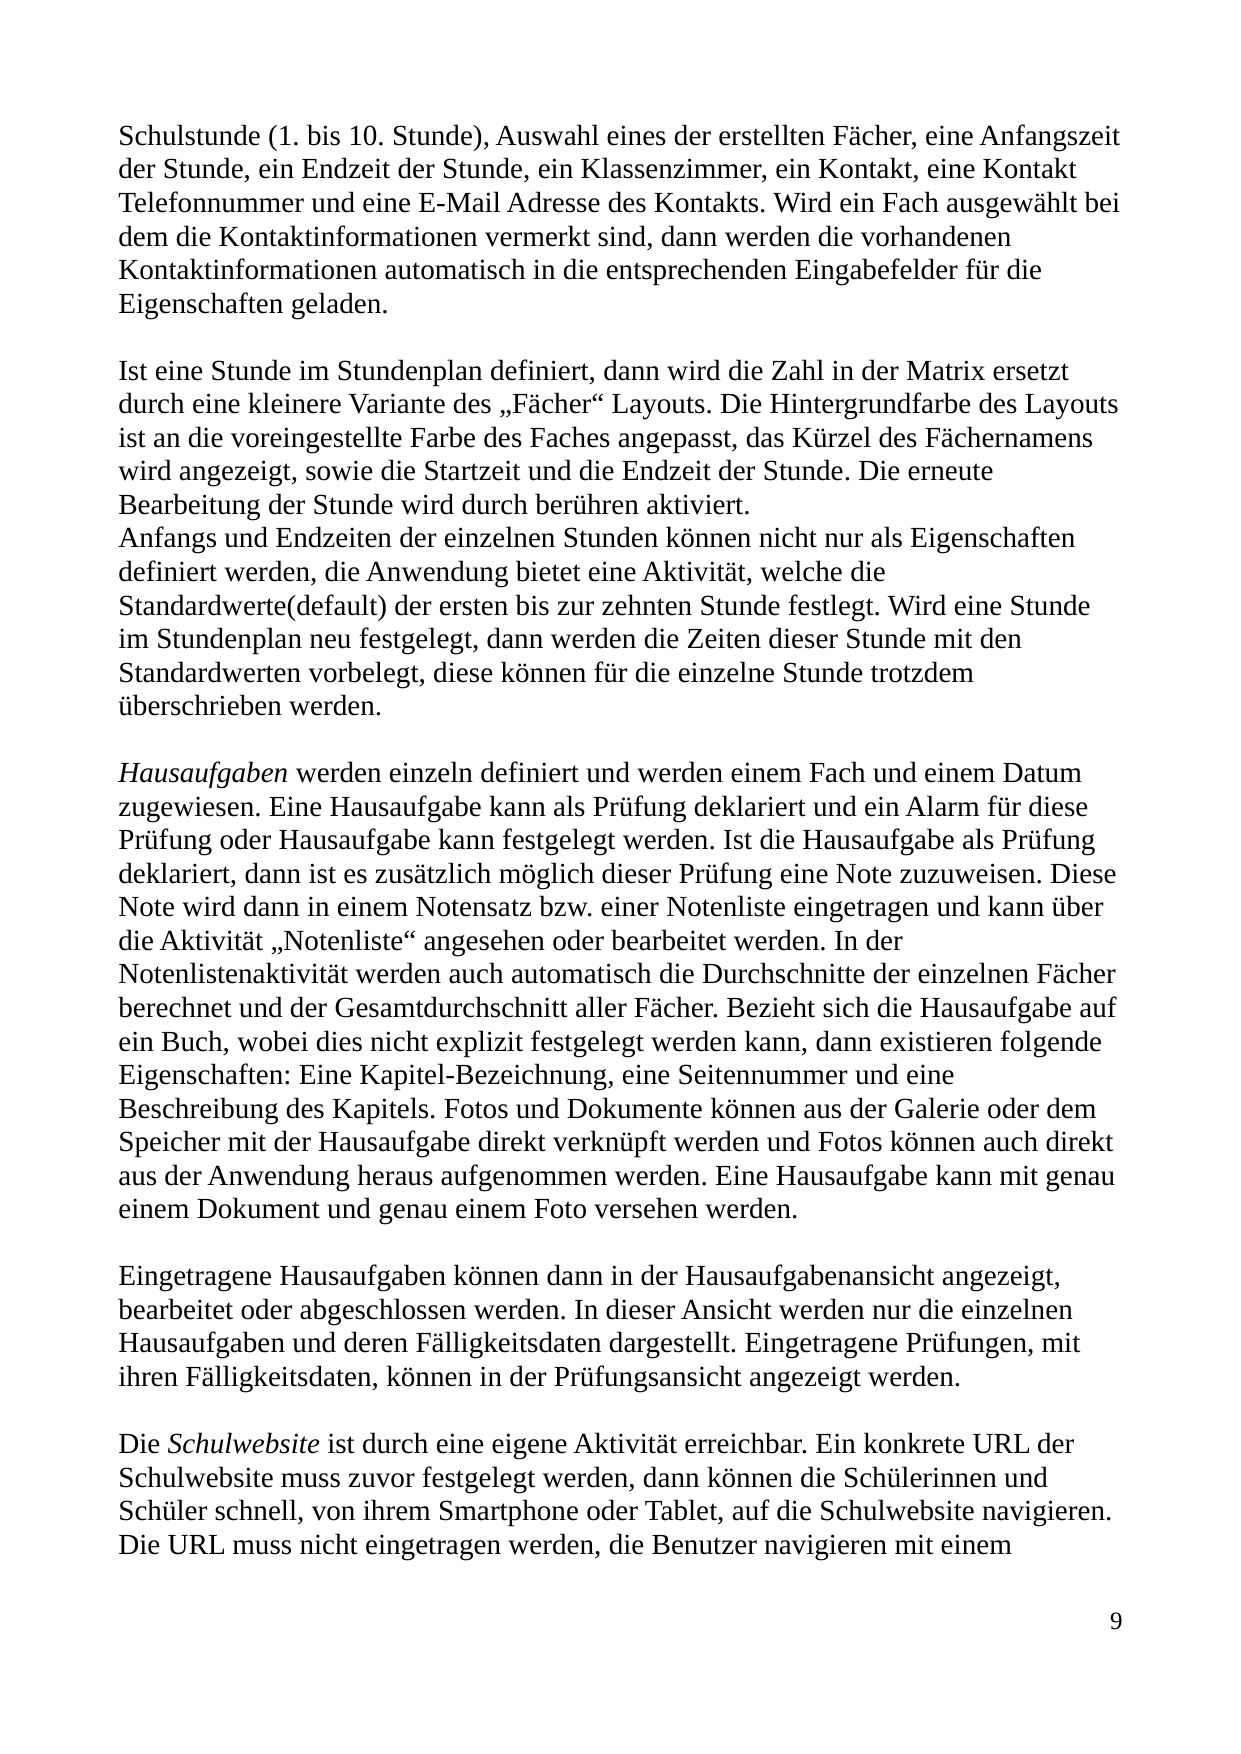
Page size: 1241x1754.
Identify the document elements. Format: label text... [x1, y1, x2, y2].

text Anfangs und Endzeiten der einzelnen Stunden können nicht nur als Eigenschaften definiert werden, die Anwendung bietet eine Aktivität, welche die Standardwerte(default) der ersten bis zur zehnten Stunde festlegt. Wird eine Stunde im Stundenplan neu festgelegt, dann werden die Zeiten dieser Stunde mit den Standardwerten vorbelegt, diese können für die einzelne Stunde trotzdem überschrieben werden. [118, 521, 1122, 722]
text Hausaufgaben werden einzeln definiert und werden einem Fach und einem Datum zugewiesen. Eine Hausaufgabe kann als Prüfung deklariert und ein Alarm für diese Prüfung oder Hausaufgabe kann festgelegt werden. Ist die Hausaufgabe als Prüfung deklariert, dann ist es zusätzlich möglich dieser Prüfung eine Note zuzuweisen. Diese Note wird dann in einem Notensatz bzw. einer Notenliste eingetragen und kann über die Aktivität „Notenliste“ angesehen oder bearbeitet werden. In der Notenlistenaktivität werden auch automatisch die Durchschnitte der einzelnen Fächer berechnet und der Gesamtdurchschnitt aller Fächer. Bezieht sich die Hausaufgabe auf ein Buch, wobei dies nicht explizit festgelegt werden kann, dann existieren folgende Eigenschaften: Eine Kapitel-Bezeichnung, eine Seitennummer und eine Beschreibung des Kapitels. Fotos und Dokumente können aus der Galerie oder dem Speicher mit der Hausaufgabe direkt verknüpft werden und Fotos können auch direkt aus der Anwendung heraus aufgenommen werden. Eine Hausaufgabe kann mit genau einem Dokument und genau einem Foto versehen werden. [118, 755, 1122, 1225]
text Schulstunde (1. bis 10. Stunde), Auswahl eines der erstellten Fächer, eine Anfangszeit der Stunde, ein Endzeit der Stunde, ein Klassenzimmer, ein Kontakt, eine Kontakt Telefonnummer und eine E-Mail Adresse des Kontakts. Wird ein Fach ausgewählt bei dem die Kontaktinformationen vermerkt sind, dann werden die vorhandenen Kontaktinformationen automatisch in die entsprechenden Eingabefelder für die Eigenschaften geladen. [118, 118, 1122, 319]
text Die Schulwebsite ist durch eine eigene Aktivität erreichbar. Ein konkrete URL der Schulwebsite muss zuvor festgelegt werden, dann können die Schülerinnen und Schüler schnell, von ihrem Smartphone oder Tablet, auf die Schulwebsite navigieren. Die URL muss nicht eingetragen werden, die Benutzer navigieren mit einem [118, 1426, 1122, 1560]
text Ist eine Stunde im Stundenplan definiert, dann wird die Zahl in der Matrix ersetzt durch eine kleinere Variante des „Fächer“ Layouts. Die Hintergrundfarbe des Layouts ist an die voreingestellte Farbe des Faches angepasst, das Kürzel des Fächernamens wird angezeigt, sowie die Startzeit und die Endzeit der Stunde. Die erneute Bearbeitung der Stunde wird durch berühren aktiviert. [118, 353, 1122, 521]
text Eingetragene Hausaufgaben können dann in der Hausaufgabenansicht angezeigt, bearbeitet oder abgeschlossen werden. In dieser Ansicht werden nur die einzelnen Hausaufgaben und deren Fälligkeitsdaten dargestellt. Eingetragene Prüfungen, mit ihren Fälligkeitsdaten, können in der Prüfungsansicht angezeigt werden. [118, 1258, 1122, 1393]
